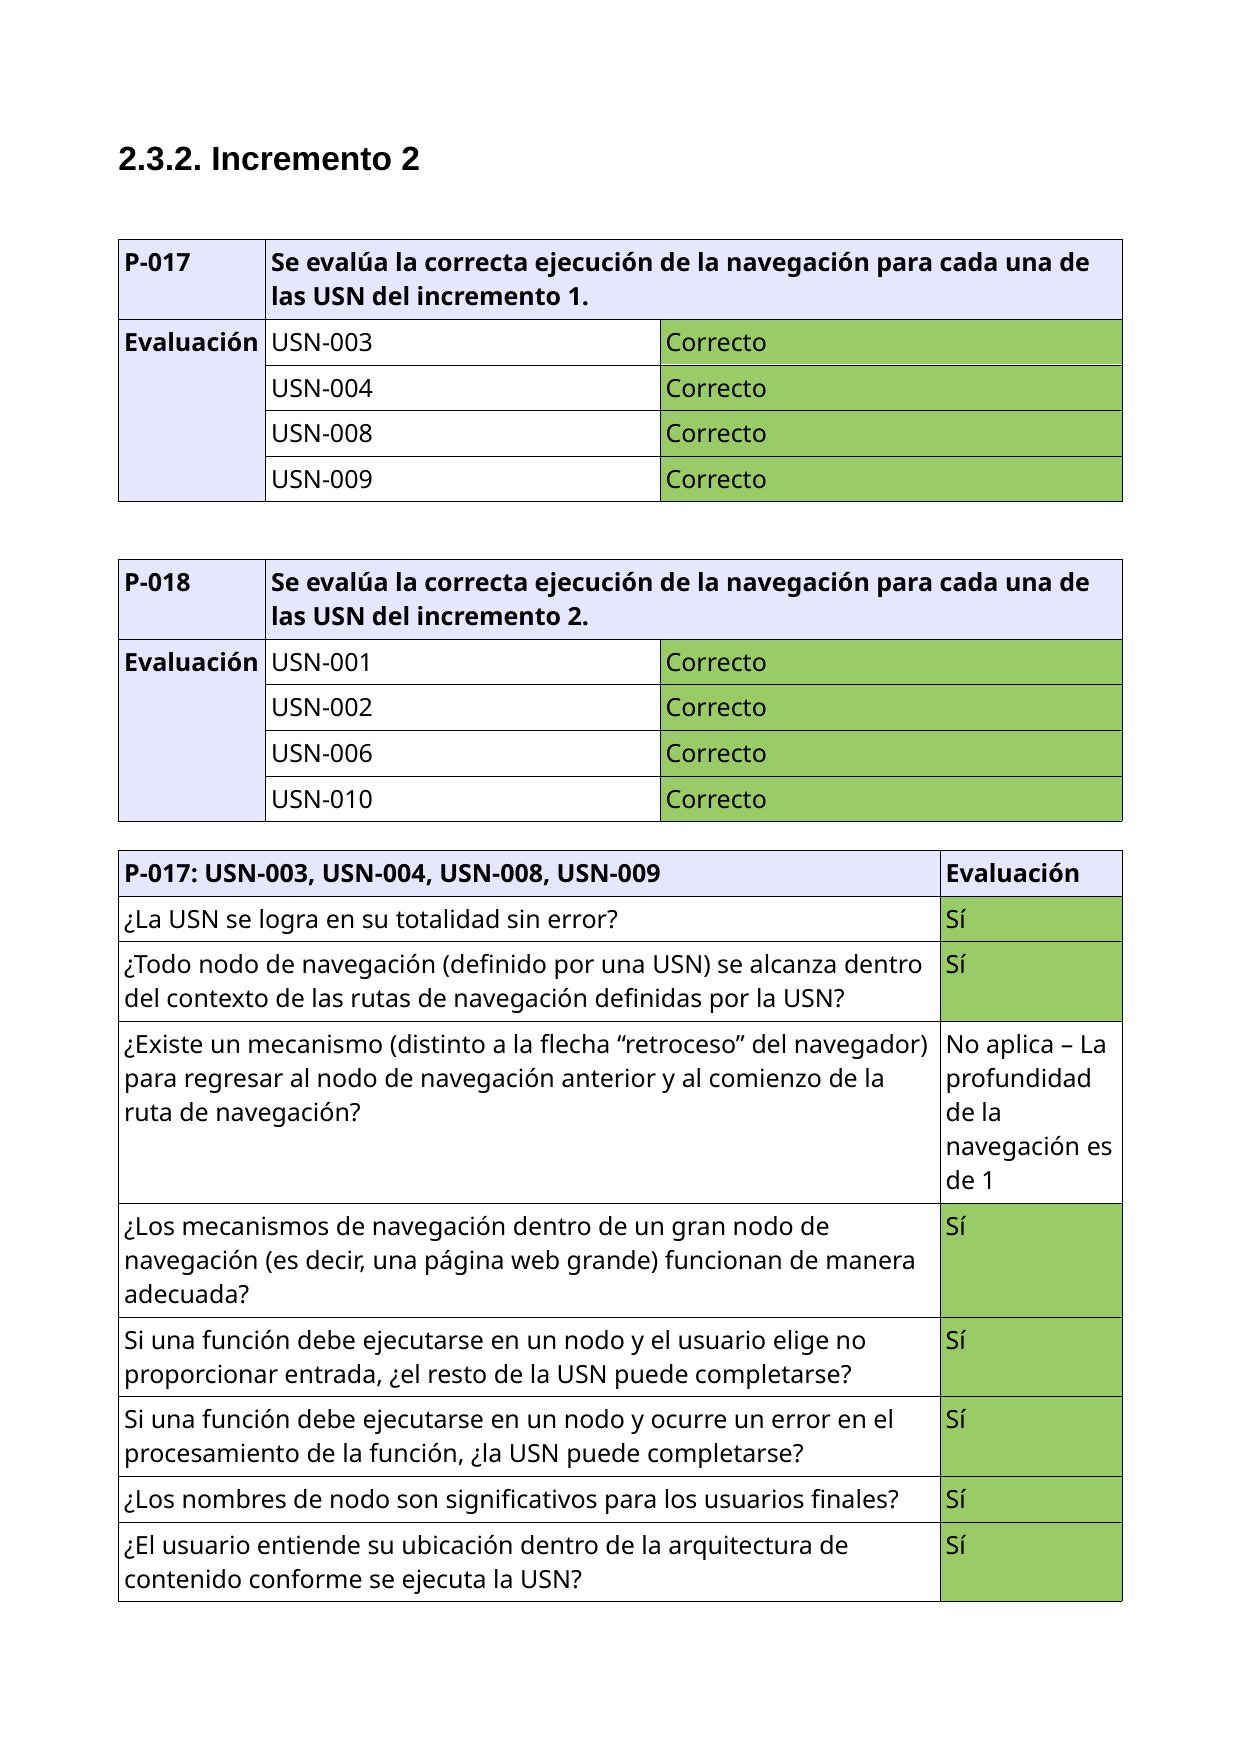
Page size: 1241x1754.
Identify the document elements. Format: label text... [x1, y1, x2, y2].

table_cell USN-003 [266, 320, 660, 364]
table_cell Correcto [661, 685, 1122, 730]
table_cell No aplica – La profundidad de la navegación es de 1 [941, 1022, 1122, 1203]
table_cell Sí [941, 1523, 1122, 1601]
table_cell Si una función debe ejecutarse en un nodo y el usuario elige no proporcionar entrada, ¿el resto de la USN puede completarse? [119, 1318, 940, 1396]
table_cell Evaluación [119, 640, 265, 821]
table_cell Correcto [661, 457, 1122, 501]
table_cell ¿El usuario entiende su ubicación dentro de la arquitectura de contenido conforme se ejecuta la USN? [119, 1523, 940, 1601]
table_cell Sí [941, 1397, 1122, 1476]
table_cell ¿Los nombres de nodo son significativos para los usuarios finales? [119, 1477, 940, 1522]
subtitle 2.3.2. Incremento 2 [118, 139, 1122, 178]
table_cell Sí [941, 1477, 1122, 1522]
table_cell Si una función debe ejecutarse en un nodo y ocurre un error en el procesamiento de la función, ¿la USN puede completarse? [119, 1397, 940, 1476]
table_cell Sí [941, 942, 1122, 1021]
table_header P-018 [119, 560, 265, 639]
table_cell Evaluación [119, 320, 265, 501]
table_header P-017 [119, 240, 265, 319]
table_cell Correcto [661, 320, 1122, 364]
table_header Se evalúa la correcta ejecución de la navegación para cada una de las USN del incremento 2. [266, 560, 1122, 639]
table_cell Correcto [661, 640, 1122, 684]
table_cell USN-010 [266, 777, 660, 821]
table_header Evaluación [941, 851, 1122, 896]
table_cell ¿La USN se logra en su totalidad sin error? [119, 897, 940, 941]
table_cell Correcto [661, 777, 1122, 821]
table_cell Correcto [661, 411, 1122, 456]
table_header Se evalúa la correcta ejecución de la navegación para cada una de las USN del incremento 1. [266, 240, 1122, 319]
table_cell Sí [941, 897, 1122, 941]
table_cell USN-009 [266, 457, 660, 501]
table_cell Correcto [661, 366, 1122, 410]
table_cell Sí [941, 1318, 1122, 1396]
table_cell USN-002 [266, 685, 660, 730]
table_cell USN-008 [266, 411, 660, 456]
table_header P-017: USN-003, USN-004, USN-008, USN-009 [119, 851, 940, 896]
table_cell Correcto [661, 731, 1122, 776]
table_cell USN-006 [266, 731, 660, 776]
table_cell ¿Todo nodo de navegación (definido por una USN) se alcanza dentro del contexto de las rutas de navegación definidas por la USN? [119, 942, 940, 1021]
table_cell ¿Existe un mecanismo (distinto a la flecha “retroceso” del navegador) para regresar al nodo de navegación anterior y al comienzo de la ruta de navegación? [119, 1022, 940, 1203]
table_cell ¿Los mecanismos de navegación dentro de un gran nodo de navegación (es decir, una página web grande) funcionan de manera adecuada? [119, 1204, 940, 1317]
table_cell USN-004 [266, 366, 660, 410]
table_cell USN-001 [266, 640, 660, 684]
table_cell Sí [941, 1204, 1122, 1317]
